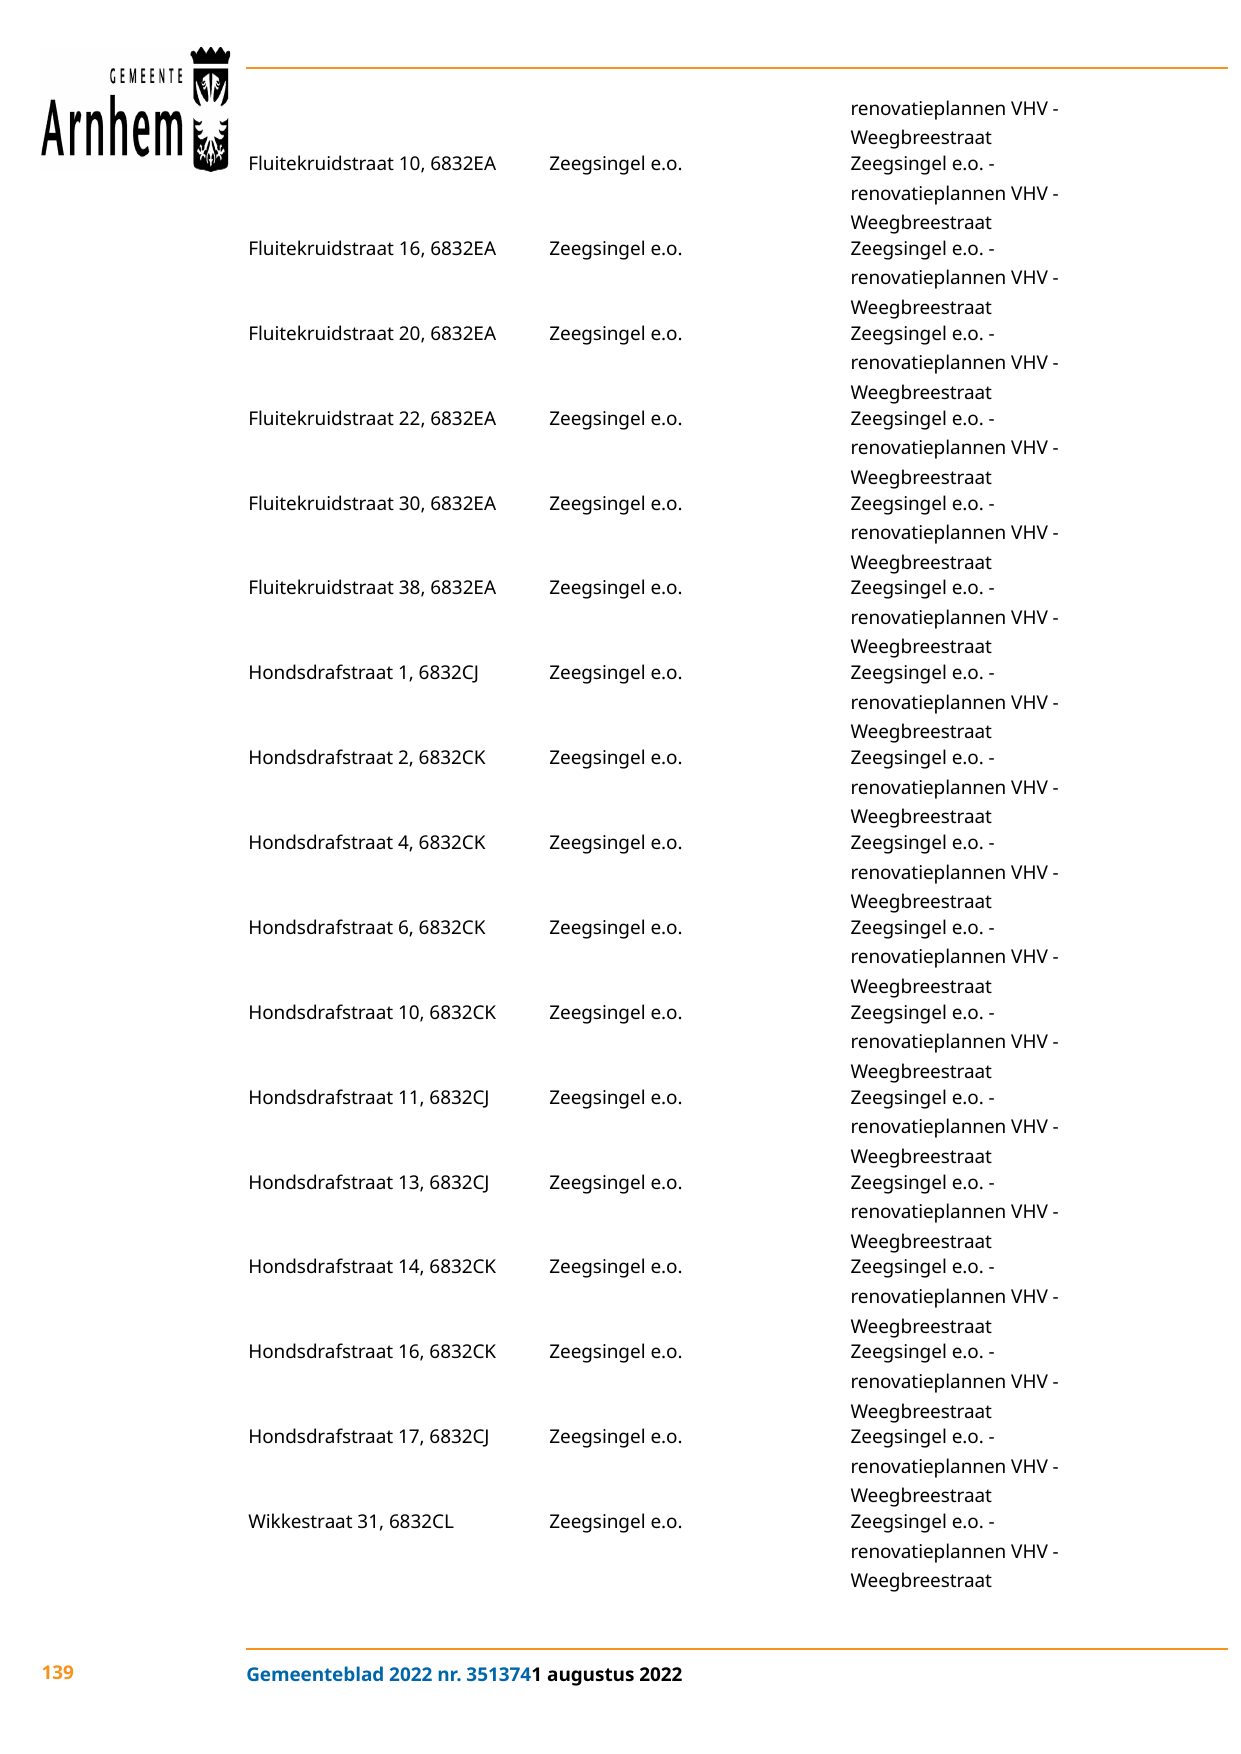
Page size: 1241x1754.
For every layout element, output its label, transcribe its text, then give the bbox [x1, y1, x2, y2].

table_cell Hondsdrafstraat 2, 6832CK [248, 744, 549, 829]
table_cell Zeegsingel e.o. - renovatieplannen VHV - Weegbreestraat [850, 999, 1152, 1084]
table_cell - renovatieplannen VHV - Weegbreestraat [850, 95, 1152, 150]
table_cell Zeegsingel e.o. - renovatieplannen VHV - Weegbreestraat [850, 1509, 1152, 1593]
table_cell Zeegsingel e.o. [549, 1169, 850, 1254]
table_cell Zeegsingel e.o. - renovatieplannen VHV - Weegbreestraat [850, 829, 1152, 914]
table_cell Zeegsingel e.o. [549, 1339, 850, 1423]
table_cell Zeegsingel e.o. [549, 1254, 850, 1339]
table_cell Fluitekruidstraat 16, 6832EA [248, 235, 549, 320]
table_cell Zeegsingel e.o. - renovatieplannen VHV - Weegbreestraat [850, 1169, 1152, 1254]
table_cell Zeegsingel e.o. [549, 235, 850, 320]
table_cell Zeegsingel e.o. [549, 1084, 850, 1169]
table_cell [248, 95, 549, 150]
table_cell Fluitekruidstraat 20, 6832EA [248, 320, 549, 405]
table_cell Fluitekruidstraat 38, 6832EA [248, 575, 549, 659]
table_cell Zeegsingel e.o. [549, 1424, 850, 1508]
table_cell Zeegsingel e.o. - renovatieplannen VHV - Weegbreestraat [850, 914, 1152, 999]
table_cell Zeegsingel e.o. [549, 150, 850, 235]
table_cell Zeegsingel e.o. [549, 914, 850, 999]
table_cell Hondsdrafstraat 16, 6832CK [248, 1339, 549, 1423]
table_cell Hondsdrafstraat 4, 6832CK [248, 829, 549, 914]
table_cell Zeegsingel e.o. [549, 999, 850, 1084]
table_cell Zeegsingel e.o. [549, 660, 850, 744]
picture [41, 47, 231, 172]
table_cell Zeegsingel e.o. [549, 490, 850, 574]
table_cell Fluitekruidstraat 10, 6832EA [248, 150, 549, 235]
table_cell Zeegsingel e.o. - renovatieplannen VHV - Weegbreestraat [850, 405, 1152, 490]
table_cell Zeegsingel e.o. [549, 405, 850, 490]
table_cell Hondsdrafstraat 17, 6832CJ [248, 1424, 549, 1508]
table_cell Zeegsingel e.o. [549, 320, 850, 405]
table_cell Hondsdrafstraat 14, 6832CK [248, 1254, 549, 1339]
table_cell Fluitekruidstraat 22, 6832EA [248, 405, 549, 490]
table_cell Zeegsingel e.o. - renovatieplannen VHV - Weegbreestraat [850, 1084, 1152, 1169]
table_cell Hondsdrafstraat 1, 6832CJ [248, 660, 549, 744]
table_cell Zeegsingel e.o. - renovatieplannen VHV - Weegbreestraat [850, 744, 1152, 829]
table_cell [549, 95, 850, 150]
table_cell Zeegsingel e.o. - renovatieplannen VHV - Weegbreestraat [850, 150, 1152, 235]
table_cell Zeegsingel e.o. - renovatieplannen VHV - Weegbreestraat [850, 1424, 1152, 1508]
table_cell Zeegsingel e.o. [549, 1509, 850, 1593]
table_cell Zeegsingel e.o. - renovatieplannen VHV - Weegbreestraat [850, 660, 1152, 744]
table_cell Zeegsingel e.o. [549, 575, 850, 659]
table_cell Zeegsingel e.o. [549, 744, 850, 829]
table_cell Fluitekruidstraat 30, 6832EA [248, 490, 549, 574]
table_cell Zeegsingel e.o. [549, 829, 850, 914]
table_cell Hondsdrafstraat 11, 6832CJ [248, 1084, 549, 1169]
table_cell Zeegsingel e.o. - renovatieplannen VHV - Weegbreestraat [850, 320, 1152, 405]
table_cell Hondsdrafstraat 10, 6832CK [248, 999, 549, 1084]
table_cell Zeegsingel e.o. - renovatieplannen VHV - Weegbreestraat [850, 1339, 1152, 1423]
table_cell Hondsdrafstraat 6, 6832CK [248, 914, 549, 999]
table_cell Zeegsingel e.o. - renovatieplannen VHV - Weegbreestraat [850, 490, 1152, 574]
table_cell Zeegsingel e.o. - renovatieplannen VHV - Weegbreestraat [850, 1254, 1152, 1339]
table_cell Hondsdrafstraat 13, 6832CJ [248, 1169, 549, 1254]
table_cell Zeegsingel e.o. - renovatieplannen VHV - Weegbreestraat [850, 235, 1152, 320]
table_cell Wikkestraat 31, 6832CL [248, 1509, 549, 1593]
table_cell Zeegsingel e.o. - renovatieplannen VHV - Weegbreestraat [850, 575, 1152, 659]
